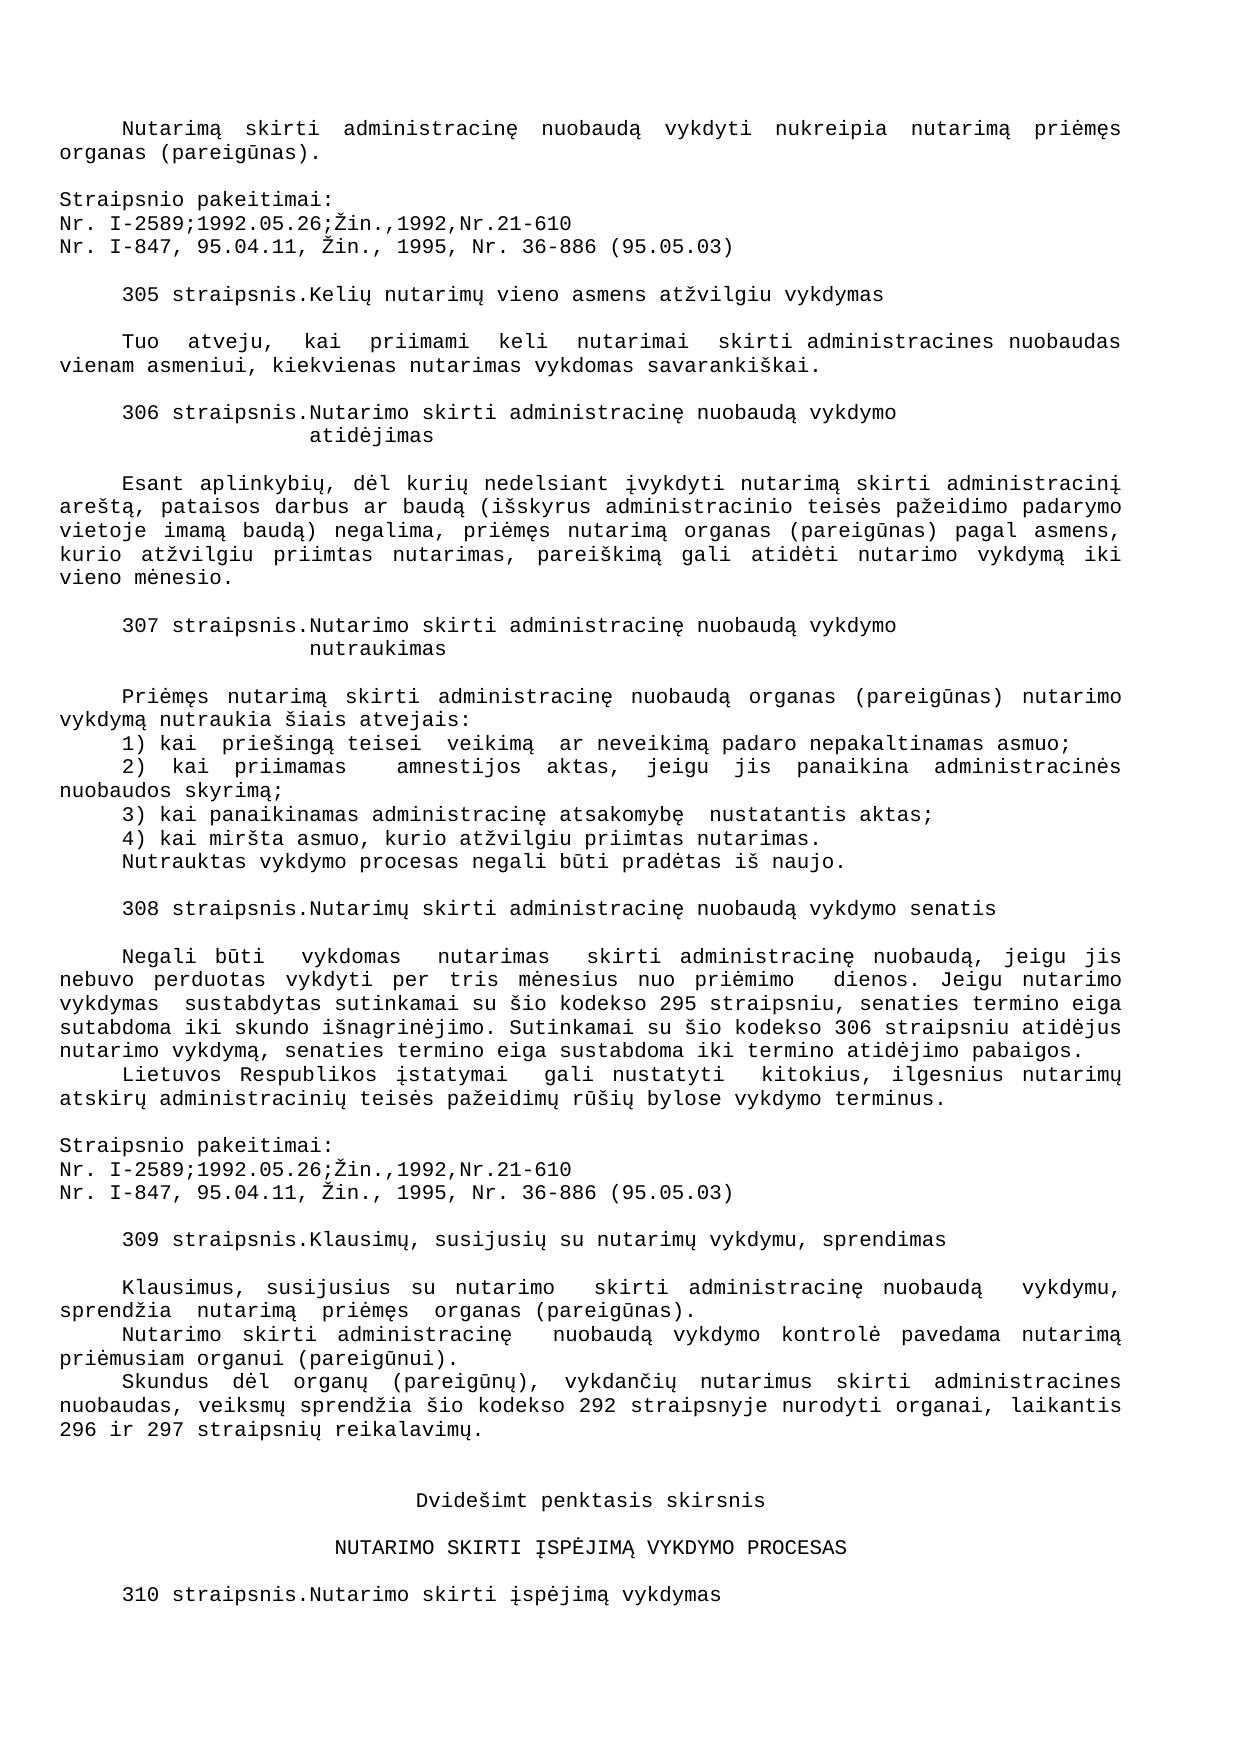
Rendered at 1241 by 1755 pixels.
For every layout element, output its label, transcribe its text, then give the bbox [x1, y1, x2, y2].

text nutraukimas [59, 638, 1122, 662]
text 4) kai miršta asmuo, kurio atžvilgiu priimtas nutarimas. [59, 827, 1122, 851]
text Nr. I-2589;1992.05.26;Žin.,1992,Nr.21-610 [59, 213, 1122, 236]
text Negali būti vykdomas nutarimas skirti administracinę nuobaudą, jeigu jis nebuvo perduotas vykdyti per tris mėnesius nuo priėmimo dienos. Jeigu nutarimo vykdymas sustabdytas sutinkamai su šio kodekso 295 straipsniu, senaties termino eiga sutabdoma iki skundo išnagrinėjimo. Sutinkamai su šio kodekso 306 straipsniu atidėjus nutarimo vykdymą, senaties termino eiga sustabdoma iki termino atidėjimo pabaigos. [59, 946, 1122, 1064]
text 2) kai priimamas amnestijos aktas, jeigu jis panaikina administracinės nuobaudos skyrimą; [59, 757, 1122, 804]
text 3) kai panaikinamas administracinę atsakomybę nustatantis aktas; [59, 804, 1122, 827]
text Straipsnio pakeitimai: [59, 1135, 1122, 1158]
text Priėmęs nutarimą skirti administracinę nuobaudą organas (pareigūnas) nutarimo vykdymą nutraukia šiais atvejais: [59, 686, 1122, 733]
text 306 straipsnis.Nutarimo skirti administracinę nuobaudą vykdymo [59, 402, 1122, 426]
text Nr. I-847, 95.04.11, Žin., 1995, Nr. 36-886 (95.05.03) [59, 1182, 1122, 1206]
text Nutrauktas vykdymo procesas negali būti pradėtas iš naujo. [59, 851, 1122, 875]
text 1) kai priešingą teisei veikimą ar neveikimą padaro nepakaltinamas asmuo; [59, 733, 1122, 757]
text Skundus dėl organų (pareigūnų), vykdančių nutarimus skirti administracines nuobaudas, veiksmų sprendžia šio kodekso 292 straipsnyje nurodyti organai, laikantis 296 ir 297 straipsnių reikalavimų. [59, 1371, 1122, 1442]
text Nr. I-2589;1992.05.26;Žin.,1992,Nr.21-610 [59, 1158, 1122, 1182]
text Dvidešimt penktasis skirsnis [59, 1489, 1122, 1513]
text Tuo atveju, kai priimami keli nutarimai skirti administracines nuobaudas vienam asmeniui, kiekvienas nutarimas vykdomas savarankiškai. [59, 331, 1122, 378]
text 310 straipsnis.Nutarimo skirti įspėjimą vykdymas [59, 1584, 1122, 1608]
text Nutarimo skirti administracinę nuobaudą vykdymo kontrolė pavedama nutarimą priėmusiam organui (pareigūnui). [59, 1324, 1122, 1371]
text 309 straipsnis.Klausimų, susijusių su nutarimų vykdymu, sprendimas [59, 1229, 1122, 1253]
text Nutarimą skirti administracinę nuobaudą vykdyti nukreipia nutarimą priėmęs organas (pareigūnas). [59, 118, 1122, 165]
text 305 straipsnis.Kelių nutarimų vieno asmens atžvilgiu vykdymas [59, 284, 1122, 307]
text Lietuvos Respublikos įstatymai gali nustatyti kitokius, ilgesnius nutarimų atskirų administracinių teisės pažeidimų rūšių bylose vykdymo terminus. [59, 1064, 1122, 1111]
text Klausimus, susijusius su nutarimo skirti administracinę nuobaudą vykdymu, sprendžia nutarimą priėmęs organas (pareigūnas). [59, 1277, 1122, 1324]
text NUTARIMO SKIRTI ĮSPĖJIMĄ VYKDYMO PROCESAS [59, 1537, 1122, 1561]
text Nr. I-847, 95.04.11, Žin., 1995, Nr. 36-886 (95.05.03) [59, 236, 1122, 260]
text Straipsnio pakeitimai: [59, 189, 1122, 213]
text atidėjimas [59, 426, 1122, 449]
text Esant aplinkybių, dėl kurių nedelsiant įvykdyti nutarimą skirti administracinį areštą, pataisos darbus ar baudą (išskyrus administracinio teisės pažeidimo padarymo vietoje imamą baudą) negalima, priėmęs nutarimą organas (pareigūnas) pagal asmens, kurio atžvilgiu priimtas nutarimas, pareiškimą gali atidėti nutarimo vykdymą iki vieno mėnesio. [59, 473, 1122, 591]
text 308 straipsnis.Nutarimų skirti administracinę nuobaudą vykdymo senatis [59, 898, 1122, 922]
text 307 straipsnis.Nutarimo skirti administracinę nuobaudą vykdymo [59, 615, 1122, 638]
